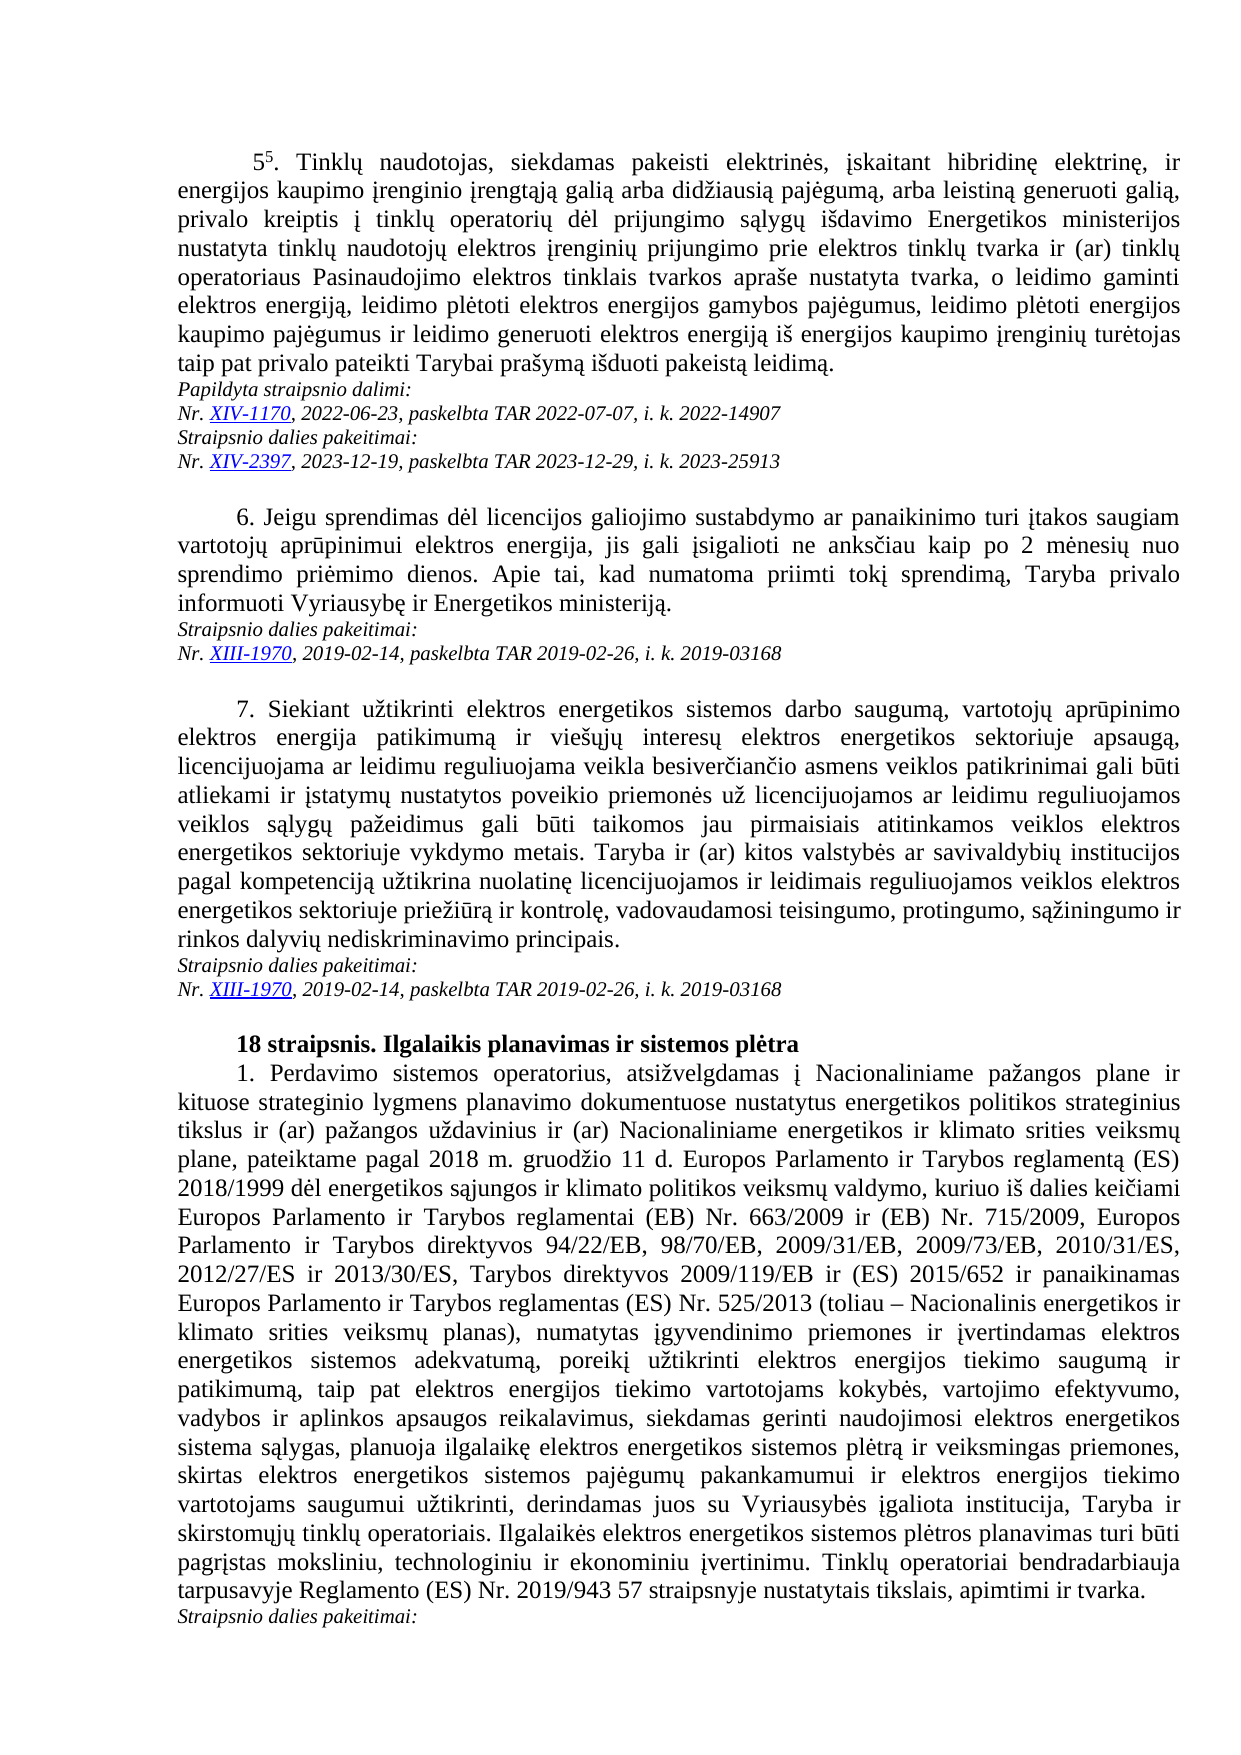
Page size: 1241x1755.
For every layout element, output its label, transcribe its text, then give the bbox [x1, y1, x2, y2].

text Nr. XIV-1170, 2022-06-23, paskelbta TAR 2022-07-07, i. k. 2022-14907 [177, 401, 1181, 425]
text Straipsnio dalies pakeitimai: [177, 1604, 1181, 1628]
text 1. Perdavimo sistemos operatorius, atsižvelgdamas į Nacionaliniame pažangos plane ir kituose strateginio lygmens planavimo dokumentuose nustatytus energetikos politikos strateginius tikslus ir (ar) pažangos uždavinius ir (ar) Nacionaliniame energetikos ir klimato srities veiksmų plane, pateiktame pagal 2018 m. gruodžio 11 d. Europos Parlamento ir Tarybos reglamentą (ES) 2018/1999 dėl energetikos sąjungos ir klimato politikos veiksmų valdymo, kuriuo iš dalies keičiami Europos Parlamento ir Tarybos reglamentai (EB) Nr. 663/2009 ir (EB) Nr. 715/2009, Europos Parlamento ir Tarybos direktyvos 94/22/EB, 98/70/EB, 2009/31/EB, 2009/73/EB, 2010/31/ES, 2012/27/ES ir 2013/30/ES, Tarybos direktyvos 2009/119/EB ir (ES) 2015/652 ir panaikinamas Europos Parlamento ir Tarybos reglamentas (ES) Nr. 525/2013 (toliau – Nacionalinis energetikos ir klimato srities veiksmų planas), numatytas įgyvendinimo priemones ir įvertindamas elektros energetikos sistemos adekvatumą, poreikį užtikrinti elektros energijos tiekimo saugumą ir patikimumą, taip pat elektros energijos tiekimo vartotojams kokybės, vartojimo efektyvumo, vadybos ir aplinkos apsaugos reikalavimus, siekdamas gerinti naudojimosi elektros energetikos sistema sąlygas, planuoja ilgalaikę elektros energetikos sistemos plėtrą ir veiksmingas priemones, skirtas elektros energetikos sistemos pajėgumų pakankamumui ir elektros energijos tiekimo vartotojams saugumui užtikrinti, derindamas juos su Vyriausybės įgaliota institucija, Taryba ir skirstomųjų tinklų operatoriais. Ilgalaikės elektros energetikos sistemos plėtros planavimas turi būti pagrįstas moksliniu, technologiniu ir ekonominiu įvertinimu. Tinklų operatoriai bendradarbiauja tarpusavyje Reglamento (ES) Nr. 2019/943 57 straipsnyje nustatytais tikslais, apimtimi ir tvarka. [177, 1058, 1181, 1604]
text Straipsnio dalies pakeitimai: [177, 425, 1181, 449]
text 18 straipsnis. Ilgalaikis planavimas ir sistemos plėtra [177, 1029, 1181, 1058]
text Nr. XIV-2397, 2023-12-19, paskelbta TAR 2023-12-29, i. k. 2023-25913 [177, 449, 1181, 473]
text Nr. XIII-1970, 2019-02-14, paskelbta TAR 2019-02-26, i. k. 2019-03168 [177, 641, 1181, 665]
text 6. Jeigu sprendimas dėl licencijos galiojimo sustabdymo ar panaikinimo turi įtakos saugiam vartotojų aprūpinimui elektros energija, jis gali įsigalioti ne anksčiau kaip po 2 mėnesių nuo sprendimo priėmimo dienos. Apie tai, kad numatoma priimti tokį sprendimą, Taryba privalo informuoti Vyriausybę ir Energetikos ministeriją. [177, 502, 1181, 617]
text Papildyta straipsnio dalimi: [177, 377, 1181, 401]
text Straipsnio dalies pakeitimai: [177, 617, 1181, 641]
text Nr. XIII-1970, 2019-02-14, paskelbta TAR 2019-02-26, i. k. 2019-03168 [177, 977, 1181, 1001]
text 7. Siekiant užtikrinti elektros energetikos sistemos darbo saugumą, vartotojų aprūpinimo elektros energija patikimumą ir viešųjų interesų elektros energetikos sektoriuje apsaugą, licencijuojama ar leidimu reguliuojama veikla besiverčiančio asmens veiklos patikrinimai gali būti atliekami ir įstatymų nustatytos poveikio priemonės už licencijuojamos ar leidimu reguliuojamos veiklos sąlygų pažeidimus gali būti taikomos jau pirmaisiais atitinkamos veiklos elektros energetikos sektoriuje vykdymo metais. Taryba ir (ar) kitos valstybės ar savivaldybių institucijos pagal kompetenciją užtikrina nuolatinę licencijuojamos ir leidimais reguliuojamos veiklos elektros energetikos sektoriuje priežiūrą ir kontrolę, vadovaudamosi teisingumo, protingumo, sąžiningumo ir rinkos dalyvių nediskriminavimo principais. [177, 694, 1181, 952]
text Straipsnio dalies pakeitimai: [177, 952, 1181, 977]
text 55. Tinklų naudotojas, siekdamas pakeisti elektrinės, įskaitant hibridinę elektrinę, ir energijos kaupimo įrenginio įrengtąją galią arba didžiausią pajėgumą, arba leistiną generuoti galią, privalo kreiptis į tinklų operatorių dėl prijungimo sąlygų išdavimo Energetikos ministerijos nustatyta tinklų naudotojų elektros įrenginių prijungimo prie elektros tinklų tvarka ir (ar) tinklų operatoriaus Pasinaudojimo elektros tinklais tvarkos apraše nustatyta tvarka, o leidimo gaminti elektros energiją, leidimo plėtoti elektros energijos gamybos pajėgumus, leidimo plėtoti energijos kaupimo pajėgumus ir leidimo generuoti elektros energiją iš energijos kaupimo įrenginių turėtojas taip pat privalo pateikti Tarybai prašymą išduoti pakeistą leidimą. [177, 147, 1181, 377]
